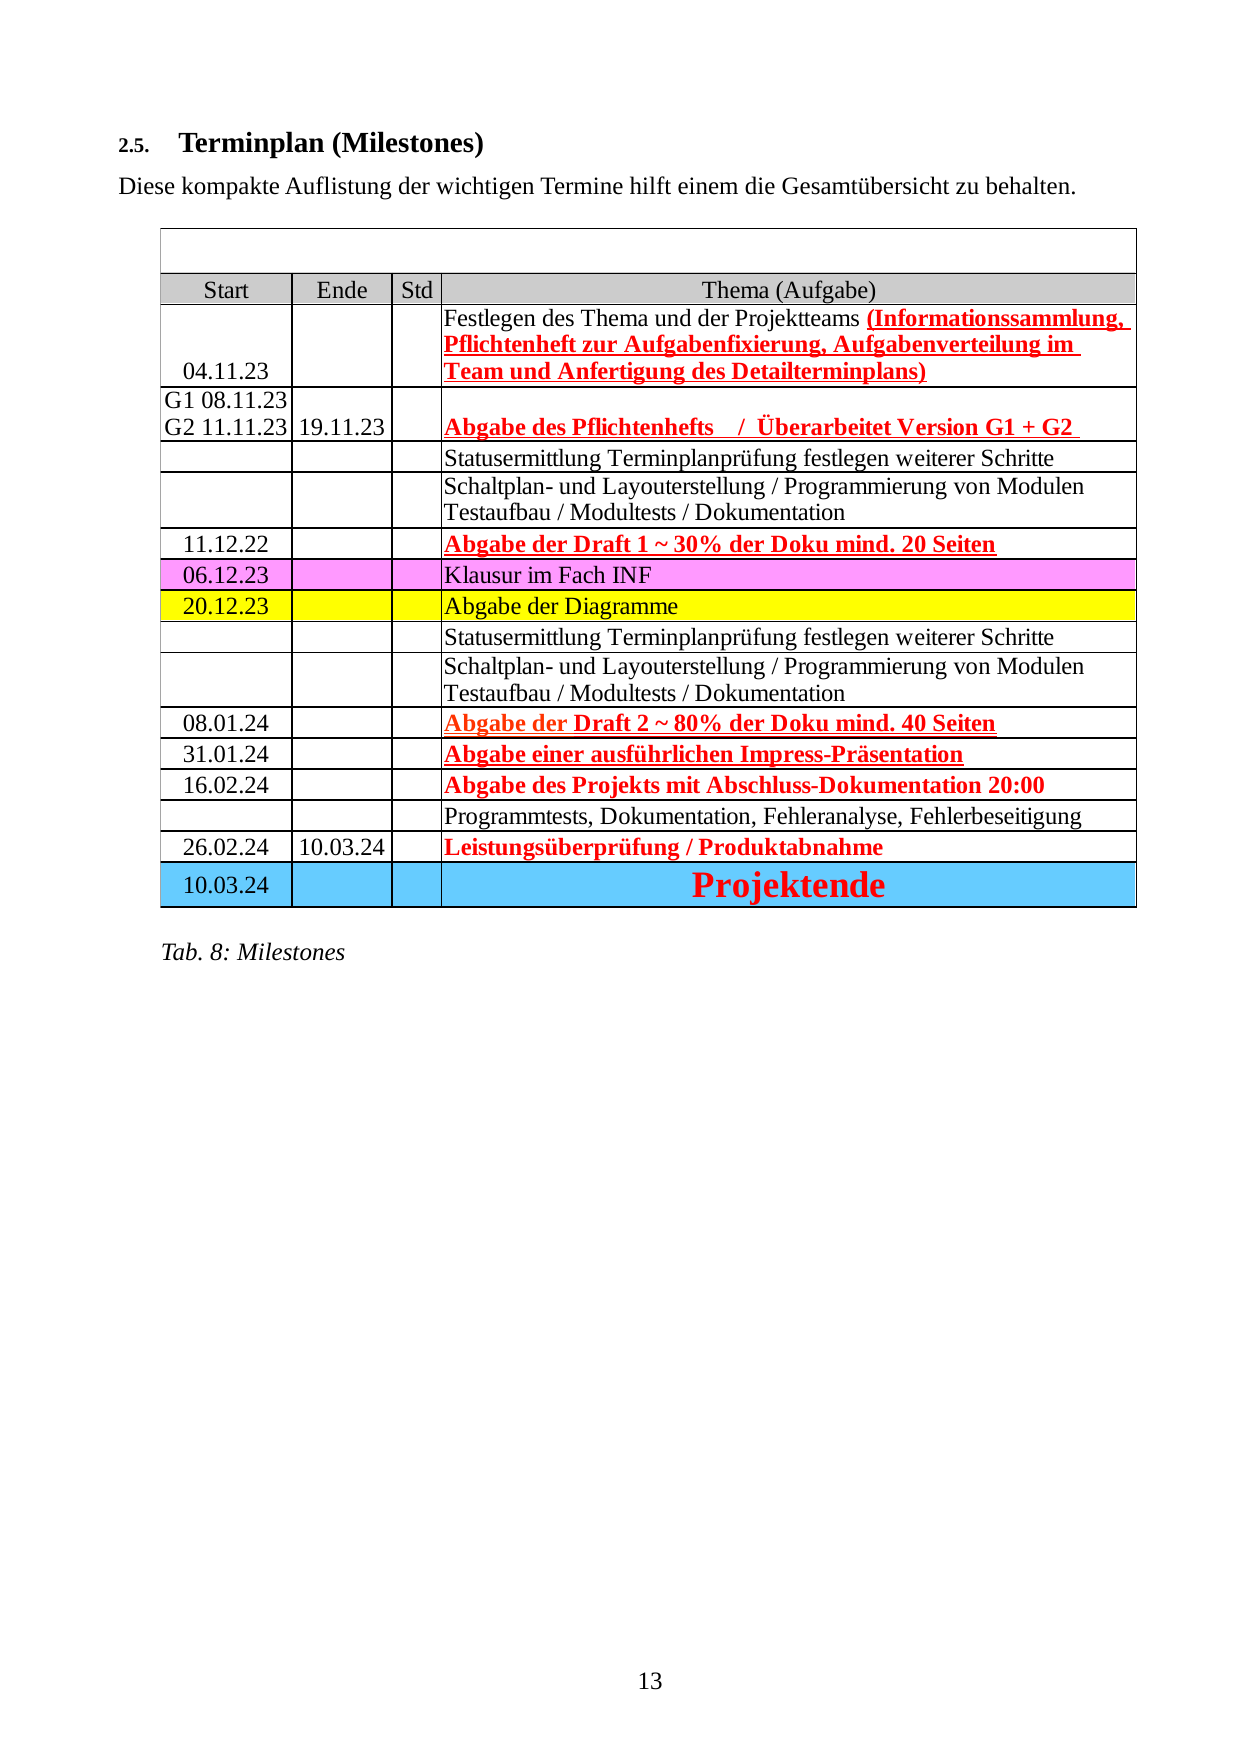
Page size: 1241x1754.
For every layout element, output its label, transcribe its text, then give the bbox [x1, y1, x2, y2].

text Diese kompakte Auflistung der wichtigen Termine hilft einem die Gesamtübersicht zu behalten. [118, 171, 1181, 200]
text [161, 216, 1138, 228]
subtitle Terminplan (Milestones) [118, 125, 1181, 159]
text Tab. 8: Milestones [161, 228, 1138, 965]
